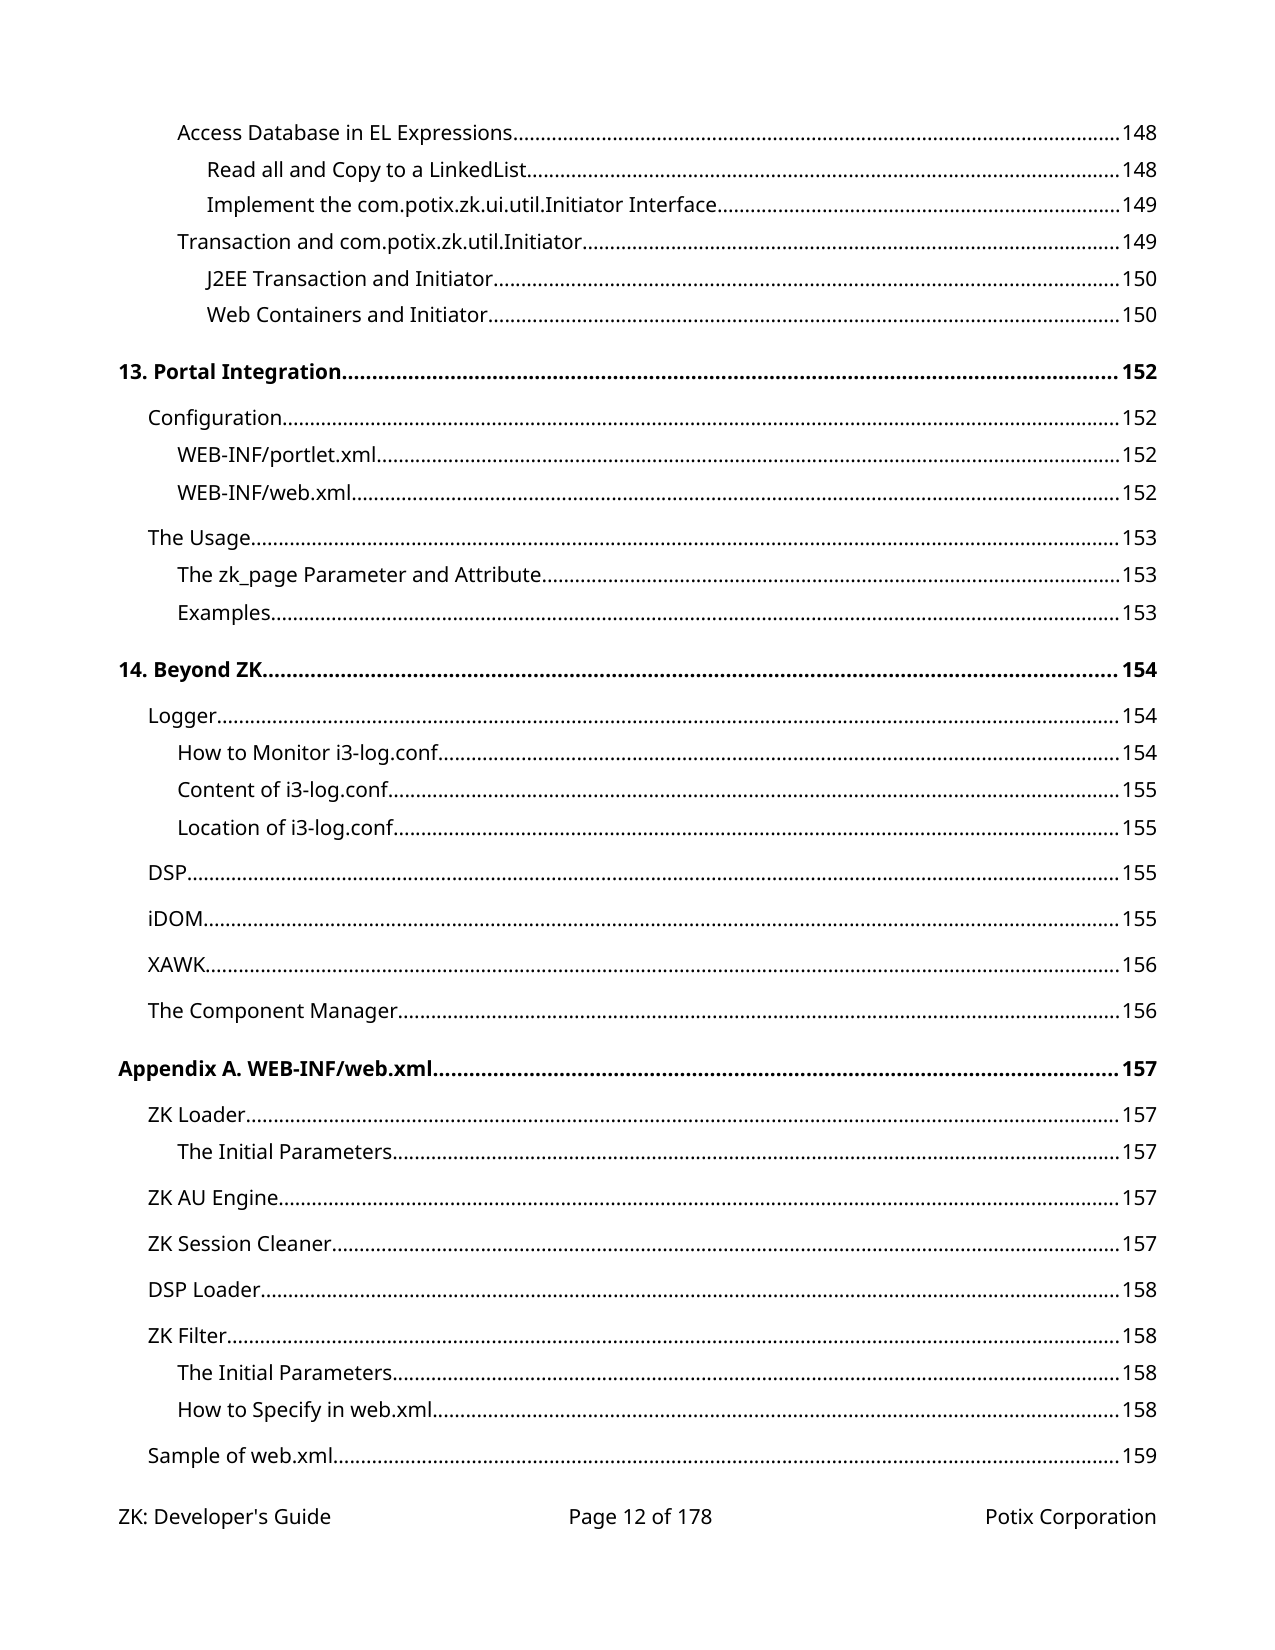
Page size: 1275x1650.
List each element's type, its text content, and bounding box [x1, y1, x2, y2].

text Logger 154 [148, 701, 1157, 729]
text ZK Filter 158 [148, 1321, 1157, 1349]
text ZK AU Engine 157 [148, 1183, 1157, 1211]
text J2EE Transaction and Initiator 150 [207, 264, 1157, 293]
text The Component Manager 156 [148, 996, 1157, 1024]
text ZK Session Cleaner 157 [148, 1229, 1157, 1257]
text The Initial Parameters 157 [177, 1137, 1157, 1165]
text Web Containers and Initiator 150 [207, 300, 1157, 328]
text DSP Loader 158 [148, 1275, 1157, 1303]
text 14. Beyond ZK 154 [118, 655, 1157, 684]
text Configuration 152 [148, 403, 1157, 432]
text Read all and Copy to a LinkedList 148 [207, 155, 1157, 183]
text Access Database in EL Expressions 148 [177, 118, 1157, 146]
text 13. Portal Integration 152 [118, 357, 1157, 386]
text How to Monitor i3-log.conf 154 [177, 738, 1157, 767]
text How to Specify in web.xml 158 [177, 1395, 1157, 1423]
text ZK Loader 157 [148, 1100, 1157, 1128]
text Examples 153 [177, 598, 1157, 626]
text WEB-INF/portlet.xml 152 [177, 441, 1157, 469]
text Implement the com.potix.zk.ui.util.Initiator Interface 149 [207, 190, 1157, 219]
text The zk_page Parameter and Attribute 153 [177, 561, 1157, 589]
text WEB-INF/web.xml 152 [177, 478, 1157, 506]
text Transaction and com.potix.zk.util.Initiator 149 [177, 227, 1157, 256]
text The Usage 153 [148, 523, 1157, 552]
text Location of i3-log.conf 155 [177, 813, 1157, 841]
text XAWK 156 [148, 950, 1157, 979]
text DSP 155 [148, 858, 1157, 887]
text Sample of web.xml 159 [148, 1441, 1157, 1469]
text The Initial Parameters 158 [177, 1358, 1157, 1386]
text iDOM 155 [148, 904, 1157, 933]
text Content of i3-log.conf 155 [177, 776, 1157, 804]
text Appendix A. WEB-INF/web.xml 157 [118, 1054, 1157, 1082]
